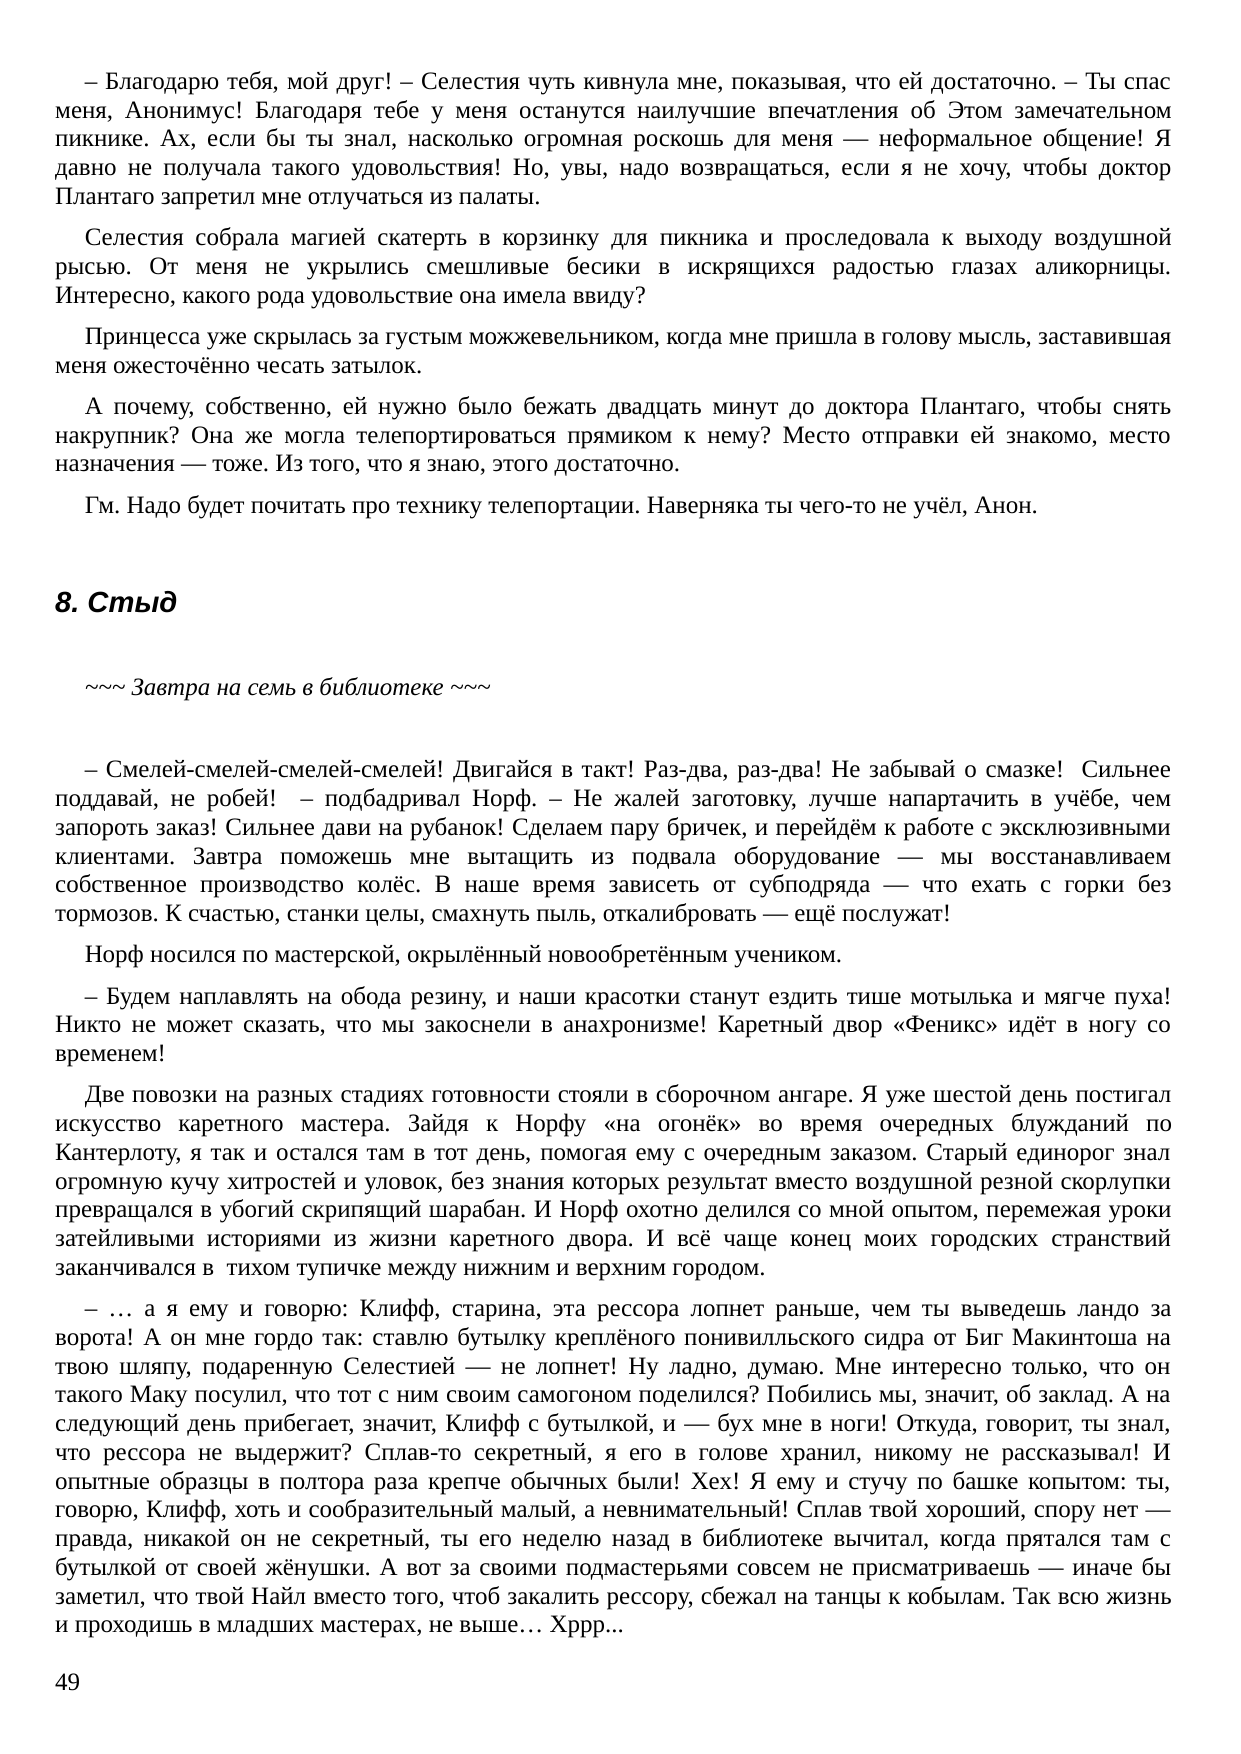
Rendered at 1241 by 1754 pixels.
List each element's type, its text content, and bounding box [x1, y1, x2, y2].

text – Благодарю тебя, мой друг! – Селестия чуть кивнула мне, показывая, что ей достаточно. – Ты спас меня, Анонимус! Благодаря тебе у меня останутся наилучшие впечатления об Этом замечательном пикнике. Ах, если бы ты знал, насколько огромная роскошь для меня — неформальное общение! Я давно не получала такого удовольствия! Но, увы, надо возвращаться, если я не хочу, чтобы доктор Плантаго запретил мне отлучаться из палаты. [55, 66, 1173, 210]
text – Будем наплавлять на обода резину, и наши красотки станут ездить тише мотылька и мягче пуха! Никто не может сказать, что мы закоснели в анахронизме! Каретный двор «Феникс» идёт в ногу со временем! [55, 981, 1173, 1067]
text Селестия собрала магией скатерть в корзинку для пикника и проследовала к выходу воздушной рысью. От меня не укрылись смешливые бесики в искрящихся радостью глазах аликорницы. Интересно, какого рода удовольствие она имела ввиду? [55, 222, 1173, 308]
text – … а я ему и говорю: Клифф, старина, эта рессора лопнет раньше, чем ты выведешь ландо за ворота! А он мне гордо так: ставлю бутылку креплёного понивилльского сидра от Биг Макинтоша на твою шляпу, подаренную Селестией — не лопнет! Ну ладно, думаю. Мне интересно только, что он такого Маку посулил, что тот с ним своим самогоном поделился? Побились мы, значит, об заклад. А на следующий день прибегает, значит, Клифф с бутылкой, и — бух мне в ноги! Откуда, говорит, ты знал, что рессора не выдержит? Сплав-то секретный, я его в голове хранил, никому не рассказывал! И опытные образцы в полтора раза крепче обычных были! Хех! Я ему и стучу по башке копытом: ты, говорю, Клифф, хоть и сообразительный малый, а невнимательный! Сплав твой хороший, спору нет — правда, никакой он не секретный, ты его неделю назад в библиотеке вычитал, когда прятался там с бутылкой от своей жёнушки. А вот за своими подмастерьями совсем не присматриваешь — иначе бы заметил, что твой Найл вместо того, чтоб закалить рессору, сбежал на танцы к кобылам. Так всю жизнь и проходишь в младших мастерах, не выше… Хррр... [55, 1293, 1173, 1638]
text ~~~ Завтра на семь в библиотеке ~~~ [55, 672, 1173, 701]
text – Смелей-смелей-смелей-смелей! Двигайся в такт! Раз-два, раз-два! Не забывай о смазке! Сильнее поддавай, не робей! – подбадривал Норф. – Не жалей заготовку, лучше напартачить в учёбе, чем запороть заказ! Сильнее дави на рубанок! Сделаем пару бричек, и перейдём к работе с эксклюзивными клиентами. Завтра поможешь мне вытащить из подвала оборудование — мы восстанавливаем собственное производство колёс. В наше время зависеть от субподряда — что ехать с горки без тормозов. К счастью, станки целы, смахнуть пыль, откалибровать — ещё послужат! [55, 754, 1173, 927]
text Гм. Надо будет почитать про технику телепортации. Наверняка ты чего-то не учёл, Анон. [55, 490, 1173, 518]
text А почему, собственно, ей нужно было бежать двадцать минут до доктора Плантаго, чтобы снять накрупник? Она же могла телепортироваться прямиком к нему? Место отправки ей знакомо, место назначения — тоже. Из того, что я знаю, этого достаточно. [55, 391, 1173, 477]
subtitle 8. Стыд [55, 585, 1173, 618]
text Принцесса уже скрылась за густым можжевельником, когда мне пришла в голову мысль, заставившая меня ожесточённо чесать затылок. [55, 321, 1173, 378]
text Норф носился по мастерской, окрылённый новообретённым учеником. [55, 939, 1173, 968]
text Две повозки на разных стадиях готовности стояли в сборочном ангаре. Я уже шестой день постигал искусство каретного мастера. Зайдя к Норфу «на огонёк» во время очередных блужданий по Кантерлоту, я так и остался там в тот день, помогая ему с очередным заказом. Старый единорог знал огромную кучу хитростей и уловок, без знания которых результат вместо воздушной резной скорлупки превращался в убогий скрипящий шарабан. И Норф охотно делился со мной опытом, перемежая уроки затейливыми историями из жизни каретного двора. И всё чаще конец моих городских странствий заканчивался в тихом тупичке между нижним и верхним городом. [55, 1079, 1173, 1281]
